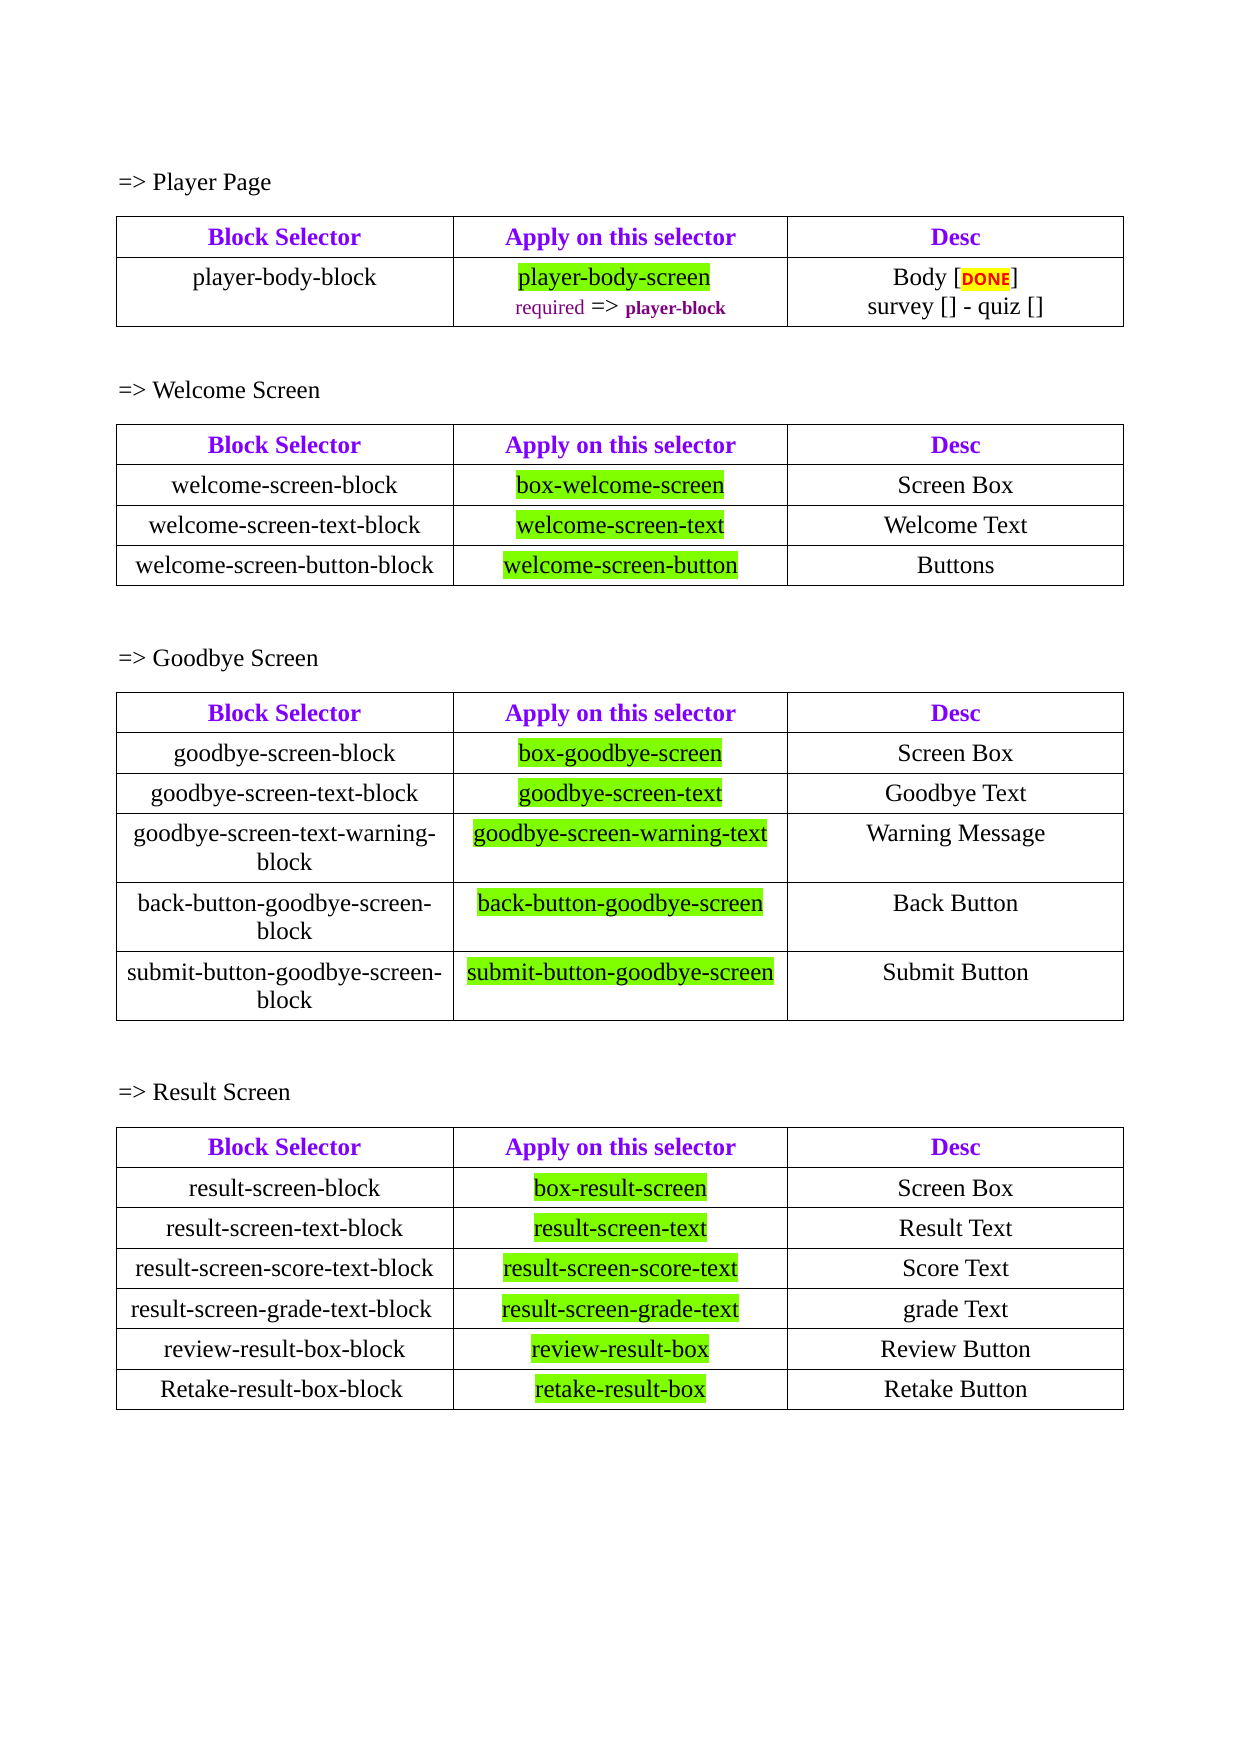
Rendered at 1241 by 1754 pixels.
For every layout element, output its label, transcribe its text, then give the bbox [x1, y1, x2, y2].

table_cell box-goodbye-screen [454, 733, 787, 772]
table_cell goodbye-screen-warning-text [454, 814, 787, 882]
table_cell result-screen-grade-text [454, 1289, 787, 1328]
table_cell Body [DONE] survey [] - quiz [] [788, 258, 1123, 326]
table_cell back-button-goodbye-screen [454, 883, 787, 951]
table_header Apply on this selector [454, 217, 787, 257]
table_header Desc [788, 217, 1123, 257]
table_cell Screen Box [788, 733, 1123, 772]
table_cell Welcome Text [788, 506, 1123, 545]
table_cell Goodbye Text [788, 774, 1123, 813]
table_header Desc [788, 1128, 1123, 1167]
text => Welcome Screen [118, 375, 1122, 403]
table_cell submit-button-goodbye-screen [454, 952, 787, 1020]
table_cell welcome-screen-block [117, 465, 453, 504]
table_cell grade Text [788, 1289, 1123, 1328]
table_header Block Selector [117, 693, 453, 732]
table_header Apply on this selector [454, 425, 787, 464]
table_cell submit-button-goodbye-screen-block [117, 952, 453, 1020]
table_cell Review Button [788, 1329, 1123, 1368]
table_cell Back Button [788, 883, 1123, 951]
table_header Apply on this selector [454, 1128, 787, 1167]
table_cell welcome-screen-button [454, 546, 787, 585]
table_header Desc [788, 693, 1123, 732]
text => Goodbye Screen [118, 643, 1122, 671]
table_cell box-result-screen [454, 1168, 787, 1207]
table_cell result-screen-text [454, 1208, 787, 1247]
table_cell Buttons [788, 546, 1123, 585]
table_header Desc [788, 425, 1123, 464]
table_cell goodbye-screen-block [117, 733, 453, 772]
table_cell goodbye-screen-text-block [117, 774, 453, 813]
table_header Block Selector [117, 425, 453, 464]
table_cell result-screen-grade-text-block [117, 1289, 453, 1328]
table_cell Retake Button [788, 1370, 1123, 1409]
text => Result Screen [118, 1077, 1122, 1106]
table_cell result-screen-text-block [117, 1208, 453, 1247]
table_cell Warning Message [788, 814, 1123, 882]
table_cell Score Text [788, 1249, 1123, 1288]
table_cell goodbye-screen-text-warning-block [117, 814, 453, 882]
table_cell result-screen-score-text-block [117, 1249, 453, 1288]
table_cell result-screen-score-text [454, 1249, 787, 1288]
table_cell player-body-screen required => player-block [454, 258, 787, 326]
table_cell goodbye-screen-text [454, 774, 787, 813]
table_cell welcome-screen-text [454, 506, 787, 545]
table_cell Result Text [788, 1208, 1123, 1247]
table_cell retake-result-box [454, 1370, 787, 1409]
table_header Block Selector [117, 1128, 453, 1167]
table_cell result-screen-block [117, 1168, 453, 1207]
table_cell Submit Button [788, 952, 1123, 1020]
table_cell Screen Box [788, 465, 1123, 504]
table_cell player-body-block [117, 258, 453, 326]
table_cell welcome-screen-text-block [117, 506, 453, 545]
table_cell Screen Box [788, 1168, 1123, 1207]
table_cell Retake-result-box-block [117, 1370, 453, 1409]
table_cell welcome-screen-button-block [117, 546, 453, 585]
table_header Block Selector [117, 217, 453, 257]
table_cell back-button-goodbye-screen-block [117, 883, 453, 951]
table_header Apply on this selector [454, 693, 787, 732]
table_cell box-welcome-screen [454, 465, 787, 504]
table_cell review-result-box [454, 1329, 787, 1368]
table_cell review-result-box-block [117, 1329, 453, 1368]
text => Player Page [118, 167, 1122, 196]
